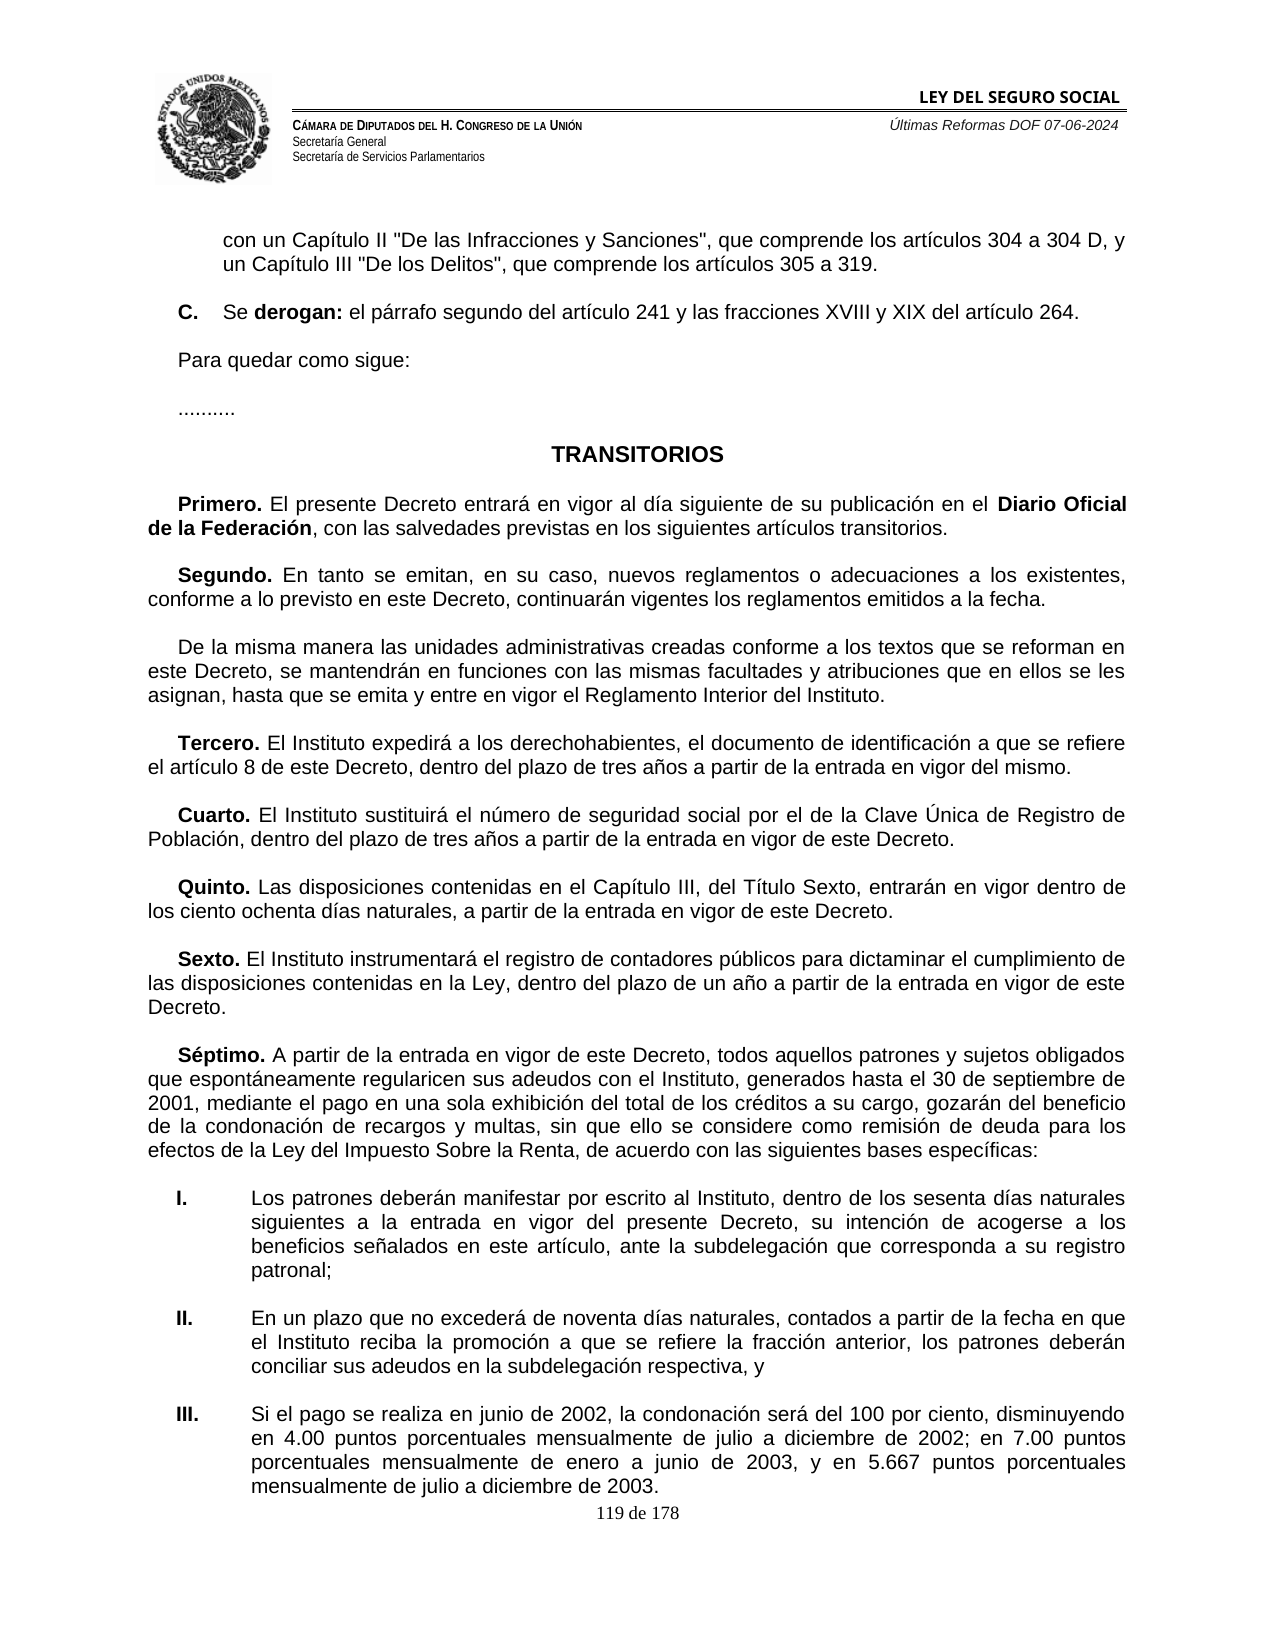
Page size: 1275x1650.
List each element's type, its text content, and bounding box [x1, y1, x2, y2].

text Séptimo. A partir de la entrada en vigor de este Decreto, todos aquellos patrones y sujetos obligados que espontáneamente regularicen sus adeudos con el Instituto, generados hasta el 30 de septiembre de 2001, mediante el pago en una sola exhibición del total de los créditos a su cargo, gozarán del beneficio de la condonación de recargos y multas, sin que ello se considere como remisión de deuda para los efectos de la Ley del Impuesto Sobre la Renta, de acuerdo con las siguientes bases específicas: [148, 1042, 1127, 1162]
text .......... [148, 396, 1127, 419]
text Cuarto. El Instituto sustituirá el número de seguridad social por el de la Clave Única de Registro de Población, dentro del plazo de tres años a partir de la entrada en vigor de este Decreto. [148, 803, 1127, 851]
text Primero. El presente Decreto entrará en vigor al día siguiente de su publicación en el Diario Oficial de la Federación, con las salvedades previstas en los siguientes artículos transitorios. [148, 491, 1127, 539]
text C. Se derogan: el párrafo segundo del artículo 241 y las fracciones XVIII y XIX del artículo 264. [178, 300, 1127, 324]
text II. En un plazo que no excederá de noventa días naturales, contados a partir de la fecha en que el Instituto reciba la promoción a que se refiere la fracción anterior, los patrones deberán conciliar sus adeudos en la subdelegación respectiva, y [176, 1306, 1127, 1378]
text con un Capítulo II "De las Infracciones y Sanciones", que comprende los artículos 304 a 304 D, y un Capítulo III "De los Delitos", que comprende los artículos 305 a 319. [178, 228, 1127, 276]
text III. Si el pago se realiza en junio de 2002, la condonación será del 100 por ciento, disminuyendo en 4.00 puntos porcentuales mensualmente de julio a diciembre de 2002; en 7.00 puntos porcentuales mensualmente de enero a junio de 2003, y en 5.667 puntos porcentuales mensualmente de julio a diciembre de 2003. [176, 1402, 1127, 1498]
text TRANSITORIOS [148, 441, 1127, 467]
text Quinto. Las disposiciones contenidas en el Capítulo III, del Título Sexto, entrarán en vigor dentro de los ciento ochenta días naturales, a partir de la entrada en vigor de este Decreto. [148, 875, 1127, 923]
text Tercero. El Instituto expedirá a los derechohabientes, el documento de identificación a que se refiere el artículo 8 de este Decreto, dentro del plazo de tres años a partir de la entrada en vigor del mismo. [148, 731, 1127, 779]
text Segundo. En tanto se emitan, en su caso, nuevos reglamentos o adecuaciones a los existentes, conforme a lo previsto en este Decreto, continuarán vigentes los reglamentos emitidos a la fecha. [148, 563, 1127, 611]
text De la misma manera las unidades administrativas creadas conforme a los textos que se reforman en este Decreto, se mantendrán en funciones con las mismas facultades y atribuciones que en ellos se les asignan, hasta que se emita y entre en vigor el Reglamento Interior del Instituto. [148, 635, 1127, 707]
text I. Los patrones deberán manifestar por escrito al Instituto, dentro de los sesenta días naturales siguientes a la entrada en vigor del presente Decreto, su intención de acogerse a los beneficios señalados en este artículo, ante la subdelegación que corresponda a su registro patronal; [176, 1186, 1127, 1282]
text Para quedar como sigue: [148, 348, 1127, 372]
text Sexto. El Instituto instrumentará el registro de contadores públicos para dictaminar el cumplimiento de las disposiciones contenidas en la Ley, dentro del plazo de un año a partir de la entrada en vigor de este Decreto. [148, 947, 1127, 1018]
